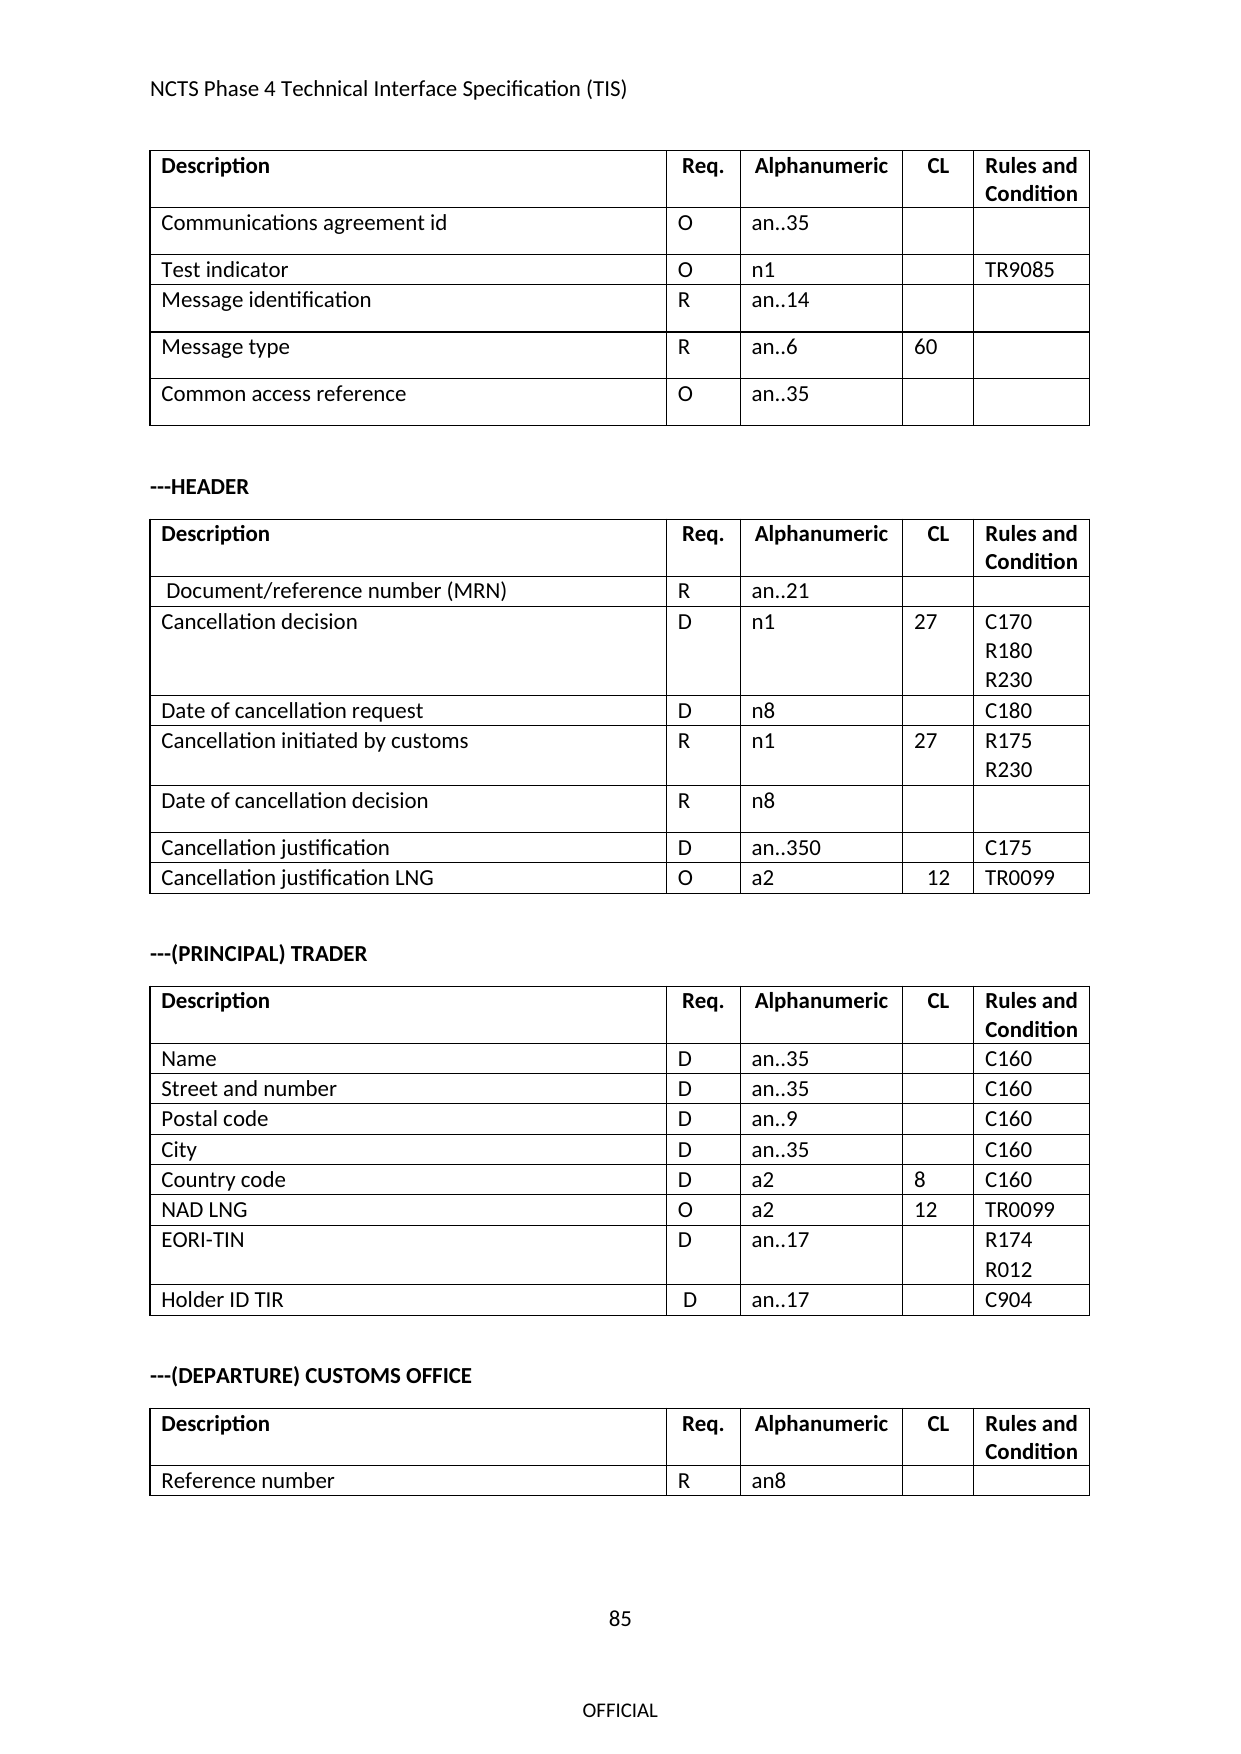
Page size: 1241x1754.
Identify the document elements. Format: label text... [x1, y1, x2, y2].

table_cell a2 [741, 1195, 902, 1224]
table_cell EORI-TIN [151, 1226, 666, 1284]
table_cell C180 [974, 696, 1089, 725]
table_cell [974, 285, 1089, 331]
table_cell an..350 [741, 833, 902, 862]
table_header Req. [667, 520, 740, 576]
table_cell NAD LNG [151, 1195, 666, 1224]
table_cell C175 [974, 833, 1089, 862]
table_cell [974, 1466, 1089, 1495]
table_cell n1 [741, 607, 902, 695]
table_header Description [151, 987, 666, 1043]
table_cell O [667, 255, 740, 284]
table_cell [974, 208, 1089, 254]
table_cell TR0099 [974, 1195, 1089, 1224]
table_cell C160 [974, 1074, 1089, 1103]
table_cell [903, 208, 973, 254]
table_cell Street and number [151, 1074, 666, 1103]
table_cell [903, 285, 973, 331]
table_cell R [667, 726, 740, 785]
table_cell Date of cancellation request [151, 696, 666, 725]
table_cell TR0099 [974, 863, 1089, 892]
table_cell n1 [741, 726, 902, 785]
table_cell a2 [741, 1165, 902, 1194]
table_cell R [667, 285, 740, 331]
table_cell C170 R180 R230 [974, 607, 1089, 695]
table_cell n1 [741, 255, 902, 284]
table_cell D [667, 607, 740, 695]
table_cell R [667, 1466, 740, 1495]
table_cell D [667, 1226, 740, 1284]
table_cell Test indicator [151, 255, 666, 284]
table_cell an..35 [741, 1044, 902, 1073]
table_cell [903, 696, 973, 725]
table_cell Postal code [151, 1104, 666, 1134]
table_cell O [667, 863, 740, 892]
table_cell [903, 1104, 973, 1134]
table_cell an8 [741, 1466, 902, 1495]
table_cell [974, 333, 1089, 378]
table_cell City [151, 1135, 666, 1164]
table_cell Name [151, 1044, 666, 1073]
table_cell O [667, 208, 740, 254]
table_cell [903, 1226, 973, 1284]
table_cell Cancellation initiated by customs [151, 726, 666, 785]
table_cell n8 [741, 696, 902, 725]
table_cell R175 R230 [974, 726, 1089, 785]
table_header CL [903, 520, 973, 576]
table_cell Common access reference [151, 379, 666, 425]
table_cell Message type [151, 333, 666, 378]
table_cell 27 [903, 726, 973, 785]
table_cell D [667, 1165, 740, 1194]
table_header Rules and Condition [974, 520, 1089, 576]
table_cell an..35 [741, 379, 902, 425]
text ---(PRINCIPAL) TRADER [150, 939, 1090, 968]
table_cell R [667, 577, 740, 606]
table_cell an..35 [741, 1074, 902, 1103]
table_header Description [151, 1409, 666, 1465]
table_cell D [667, 1074, 740, 1103]
table_cell [903, 1044, 973, 1073]
table_cell Date of cancellation decision [151, 786, 666, 832]
table_cell C904 [974, 1285, 1089, 1314]
table_header Rules and Condition [974, 151, 1089, 207]
table_cell [903, 786, 973, 832]
table_cell Document/reference number (MRN) [151, 577, 666, 606]
table_cell R [667, 333, 740, 378]
table_cell [903, 1074, 973, 1103]
table_cell n8 [741, 786, 902, 832]
table_cell 12 [903, 1195, 973, 1224]
table_cell Communications agreement id [151, 208, 666, 254]
table_header CL [903, 151, 973, 207]
table_cell an..17 [741, 1226, 902, 1284]
table_header Description [151, 520, 666, 576]
table_cell [974, 379, 1089, 425]
table_cell Message identification [151, 285, 666, 331]
table_header Req. [667, 1409, 740, 1465]
text ---(DEPARTURE) CUSTOMS OFFICE [150, 1362, 1090, 1390]
table_header Rules and Condition [974, 1409, 1089, 1465]
table_cell TR9085 [974, 255, 1089, 284]
table_cell R [667, 786, 740, 832]
table_cell Cancellation decision [151, 607, 666, 695]
table_cell C160 [974, 1044, 1089, 1073]
table_header Alphanumeric [741, 520, 902, 576]
table_cell 8 [903, 1165, 973, 1194]
table_cell a2 [741, 863, 902, 892]
table_cell [903, 833, 973, 862]
table_cell an..14 [741, 285, 902, 331]
table_header Description [151, 151, 666, 207]
table_cell C160 [974, 1165, 1089, 1194]
table_header Alphanumeric [741, 1409, 902, 1465]
table_cell 60 [903, 333, 973, 378]
table_cell O [667, 1195, 740, 1224]
table_cell D [667, 1104, 740, 1134]
table_cell [903, 1135, 973, 1164]
table_cell an..9 [741, 1104, 902, 1134]
table_cell D [667, 696, 740, 725]
table_cell D [667, 1285, 740, 1314]
table_cell O [667, 379, 740, 425]
table_cell Cancellation justification LNG [151, 863, 666, 892]
table_cell Holder ID TIR [151, 1285, 666, 1314]
table_header CL [903, 987, 973, 1043]
table_cell [903, 255, 973, 284]
table_cell an..17 [741, 1285, 902, 1314]
table_cell C160 [974, 1104, 1089, 1134]
table_cell an..21 [741, 577, 902, 606]
table_cell [974, 786, 1089, 832]
table_cell [903, 1285, 973, 1314]
table_header Req. [667, 987, 740, 1043]
table_cell D [667, 833, 740, 862]
table_cell [903, 577, 973, 606]
table_cell Country code [151, 1165, 666, 1194]
table_cell [974, 577, 1089, 606]
table_cell an..35 [741, 208, 902, 254]
table_header Rules and Condition [974, 987, 1089, 1043]
text ---HEADER [150, 472, 1090, 500]
table_cell D [667, 1135, 740, 1164]
table_cell Cancellation justification [151, 833, 666, 862]
table_cell Reference number [151, 1466, 666, 1495]
table_cell 12 [903, 863, 973, 892]
table_header Alphanumeric [741, 151, 902, 207]
table_cell 27 [903, 607, 973, 695]
table_cell [903, 1466, 973, 1495]
table_cell an..6 [741, 333, 902, 378]
table_cell C160 [974, 1135, 1089, 1164]
table_cell D [667, 1044, 740, 1073]
table_header CL [903, 1409, 973, 1465]
table_cell R174 R012 [974, 1226, 1089, 1284]
table_cell [903, 379, 973, 425]
table_cell an..35 [741, 1135, 902, 1164]
table_header Alphanumeric [741, 987, 902, 1043]
table_header Req. [667, 151, 740, 207]
